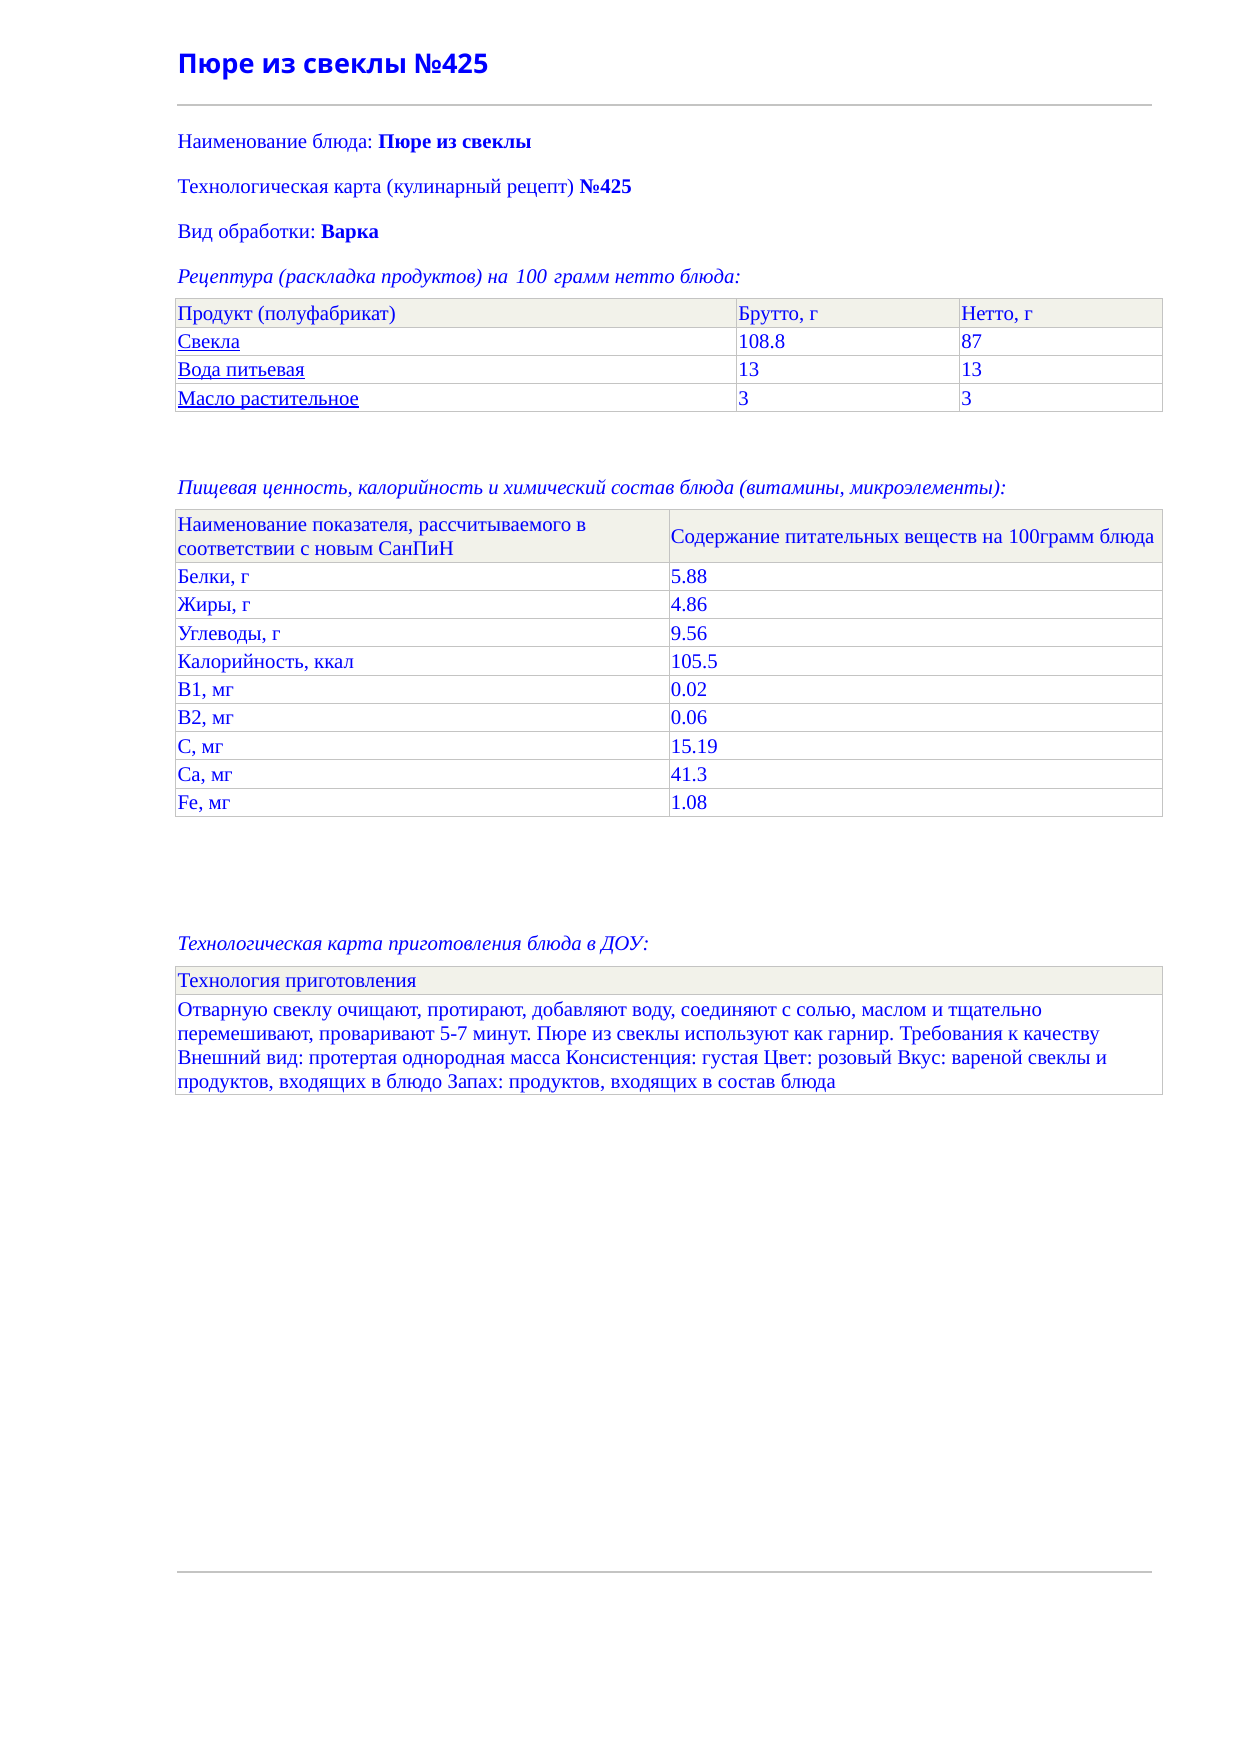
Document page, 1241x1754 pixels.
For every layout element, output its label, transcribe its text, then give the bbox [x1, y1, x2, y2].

text Пюре из свеклы №425 [177, 44, 1152, 104]
table_cell 15.19 [670, 732, 1162, 759]
table_cell Отварную свеклу очищают, протирают, добавляют воду, соединяют с солью, маслом и тщательно перемешивают, проваривают 5-7 минут. Пюре из свеклы используют как гарнир. Требования к качеству Внешний вид: протертая однородная масса Консистенция: густая Цвет: розовый Вкус: вареной свеклы и продуктов, входящих в блюдо Запах: продуктов, входящих в состав блюда [176, 995, 1162, 1094]
table_header Содержание питательных веществ на 100грамм блюда [670, 510, 1162, 562]
table_cell Fe, мг [176, 789, 669, 816]
table_cell Белки, г [176, 563, 669, 590]
table_cell 87 [960, 328, 1162, 355]
table_header Продукт (полуфабрикат) [176, 299, 736, 327]
table_cell Масло растительное [176, 384, 736, 411]
table_cell 13 [737, 356, 959, 383]
table_cell B1, мг [176, 676, 669, 703]
table_header Технология приготовления [176, 967, 1162, 994]
table_cell 4.86 [670, 591, 1162, 618]
text Рецептура (раскладка продуктов) на 100 грамм нетто блюда: [177, 264, 1152, 288]
table_cell 0.06 [670, 704, 1162, 731]
text Наименование блюда: Пюре из свеклы [177, 129, 1152, 153]
text Технологическая карта (кулинарный рецепт) №425 [177, 174, 1152, 198]
table_header Нетто, г [960, 299, 1162, 327]
table_cell 13 [960, 356, 1162, 383]
table_cell Калорийность, ккал [176, 647, 669, 674]
text Технологическая карта приготовления блюда в ДОУ: [177, 931, 1152, 955]
text Пищевая ценность, калорийность и химический состав блюда (витамины, микроэлементы): [177, 475, 1152, 499]
table_header Брутто, г [737, 299, 959, 327]
table_cell 41.3 [670, 760, 1162, 787]
table_cell 3 [737, 384, 959, 411]
table_cell Ca, мг [176, 760, 669, 787]
table_cell Вода питьевая [176, 356, 736, 383]
table_cell 108.8 [737, 328, 959, 355]
table_cell 5.88 [670, 563, 1162, 590]
text Вид обработки: Варка [177, 219, 1152, 243]
table_header Наименование показателя, рассчитываемого в соответствии с новым СанПиН [176, 510, 669, 562]
table_cell 9.56 [670, 619, 1162, 646]
table_cell 105.5 [670, 647, 1162, 674]
table_cell Жиры, г [176, 591, 669, 618]
table_cell 3 [960, 384, 1162, 411]
table_cell 0.02 [670, 676, 1162, 703]
table_cell B2, мг [176, 704, 669, 731]
table_cell Свекла [176, 328, 736, 355]
table_cell 1.08 [670, 789, 1162, 816]
table_cell Углеводы, г [176, 619, 669, 646]
table_cell C, мг [176, 732, 669, 759]
